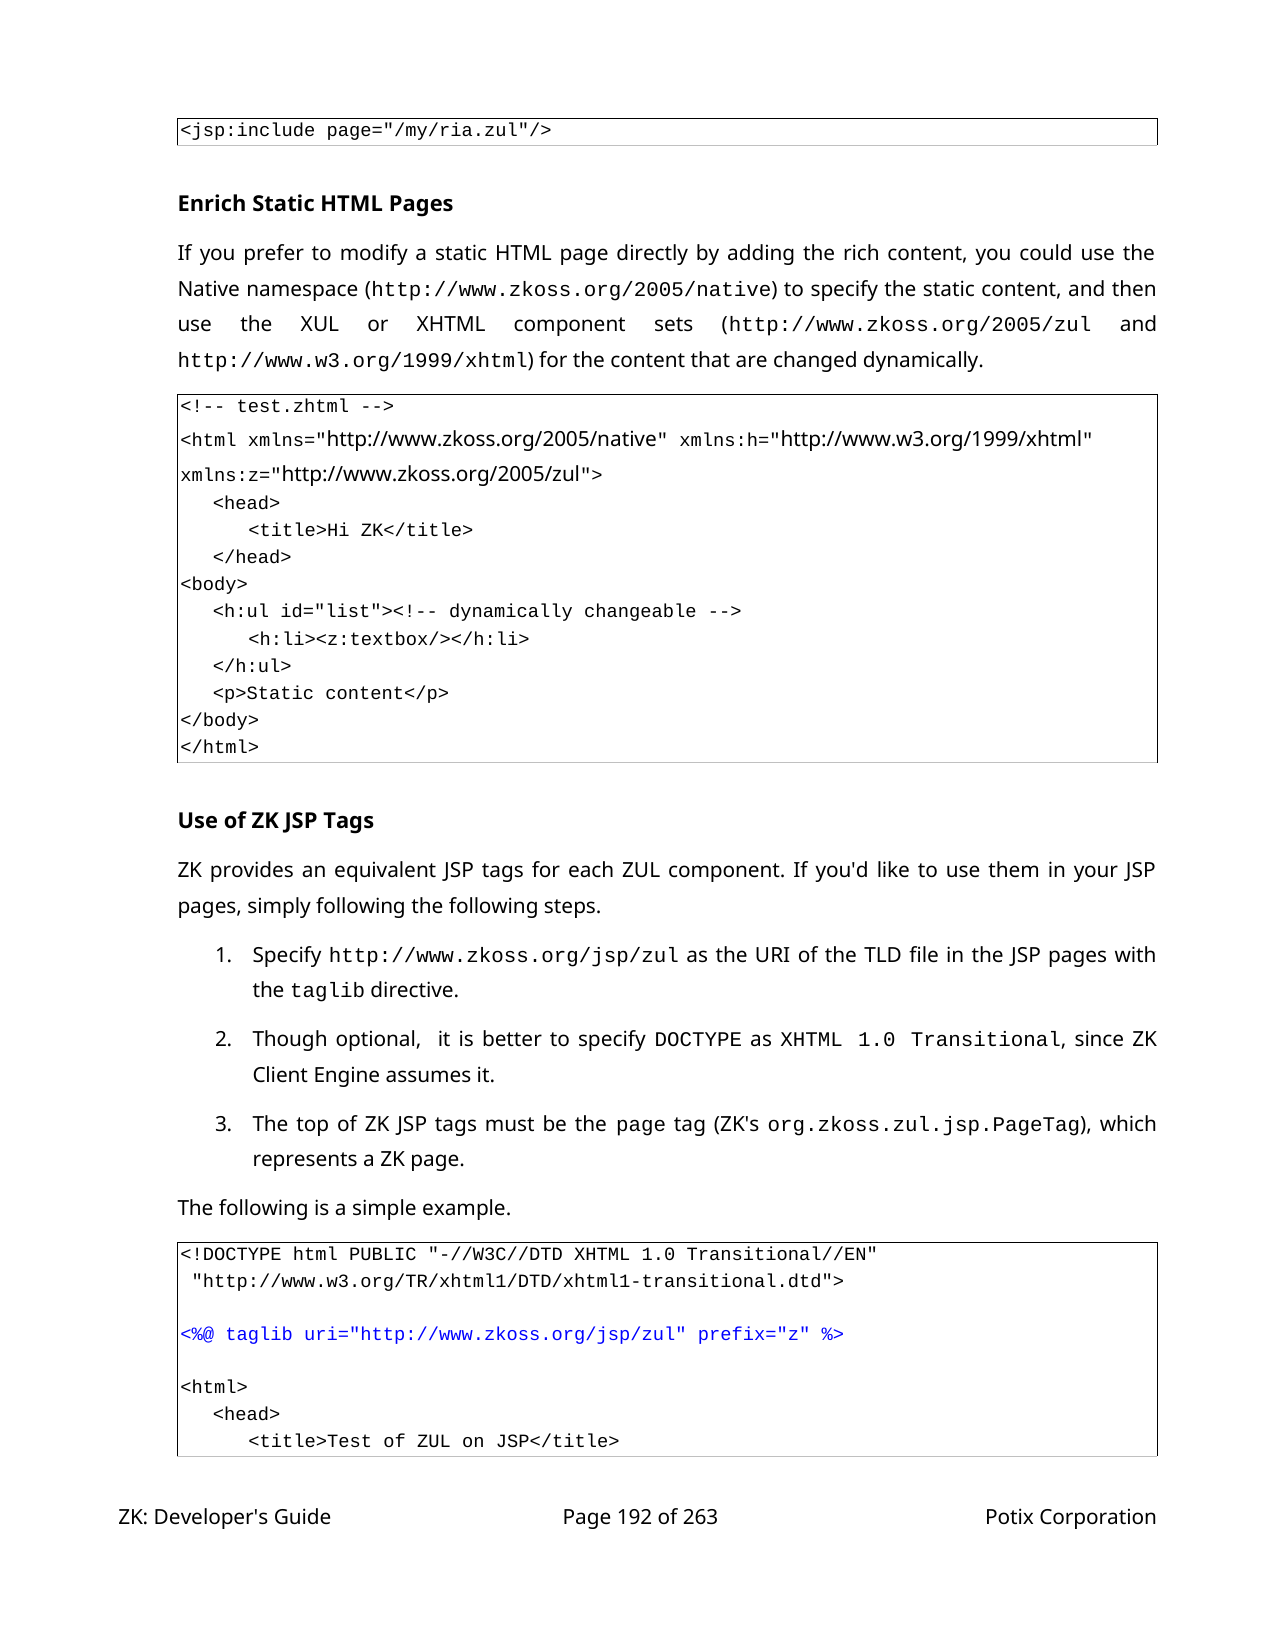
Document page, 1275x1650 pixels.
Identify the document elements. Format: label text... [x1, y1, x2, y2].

text <body> [178, 572, 1157, 596]
text <h:ul id="list"><!-- dynamically changeable --> [178, 599, 1157, 623]
text </html> [178, 735, 1157, 762]
list Though optional, it is better to specify DOCTYPE as XHTML 1.0 Transitional, since ZK Client Engine assumes it. [215, 1024, 1157, 1088]
subtitle Enrich Static HTML Pages [177, 188, 1157, 218]
text ZK provides an equivalent JSP tags for each ZUL component. If you'd like to use them in your JSP pages, simply following the following steps. [177, 856, 1157, 919]
text <h:li><z:textbox/></h:li> [178, 626, 1157, 651]
text </head> [178, 545, 1157, 569]
text <!-- test.zhtml --> [178, 395, 1157, 418]
subtitle Use of ZK JSP Tags [177, 805, 1157, 835]
text <p>Static content</p> [178, 681, 1157, 705]
text </h:ul> [178, 654, 1157, 678]
text <head> [178, 491, 1157, 515]
text The following is a simple example. [177, 1193, 1157, 1221]
text <title>Hi ZK</title> [178, 518, 1157, 542]
list Specify http://www.zkoss.org/jsp/zul as the URI of the TLD file in the JSP pages with the taglib directive. [215, 940, 1157, 1004]
text <!DOCTYPE html PUBLIC "-//W3C//DTD XHTML 1.0 Transitional//EN" "http://www.w3.org/TR/xhtml1/DTD/xhtml1-transitional.dtd"> [178, 1243, 1157, 1319]
text If you prefer to modify a static HTML page directly by adding the rich content, you could use the Native namespace (http://www.zkoss.org/2005/native) to specify the static content, and then use the XUL or XHTML component sets (http://www.zkoss.org/2005/zul and http://www.w3.org/1999/xhtml) for the content that are changed dynamically. [177, 238, 1157, 373]
text </body> [178, 708, 1157, 732]
list The top of ZK JSP tags must be the page tag (ZK's org.zkoss.zul.jsp.PageTag), which represents a ZK page. [215, 1109, 1157, 1172]
text <html xmlns="http://www.zkoss.org/2005/native" xmlns:h="http://www.w3.org/1999/xhtml" xmlns:z="http://www.zkoss.org/2005/zul"> [178, 421, 1157, 488]
text <%@ taglib uri="http://www.zkoss.org/jsp/zul" prefix="z" %> <html> <head> <title>Test of ZUL on JSP</title> [178, 1322, 1157, 1456]
text <jsp:include page="/my/ria.zul"/> [178, 119, 1157, 145]
